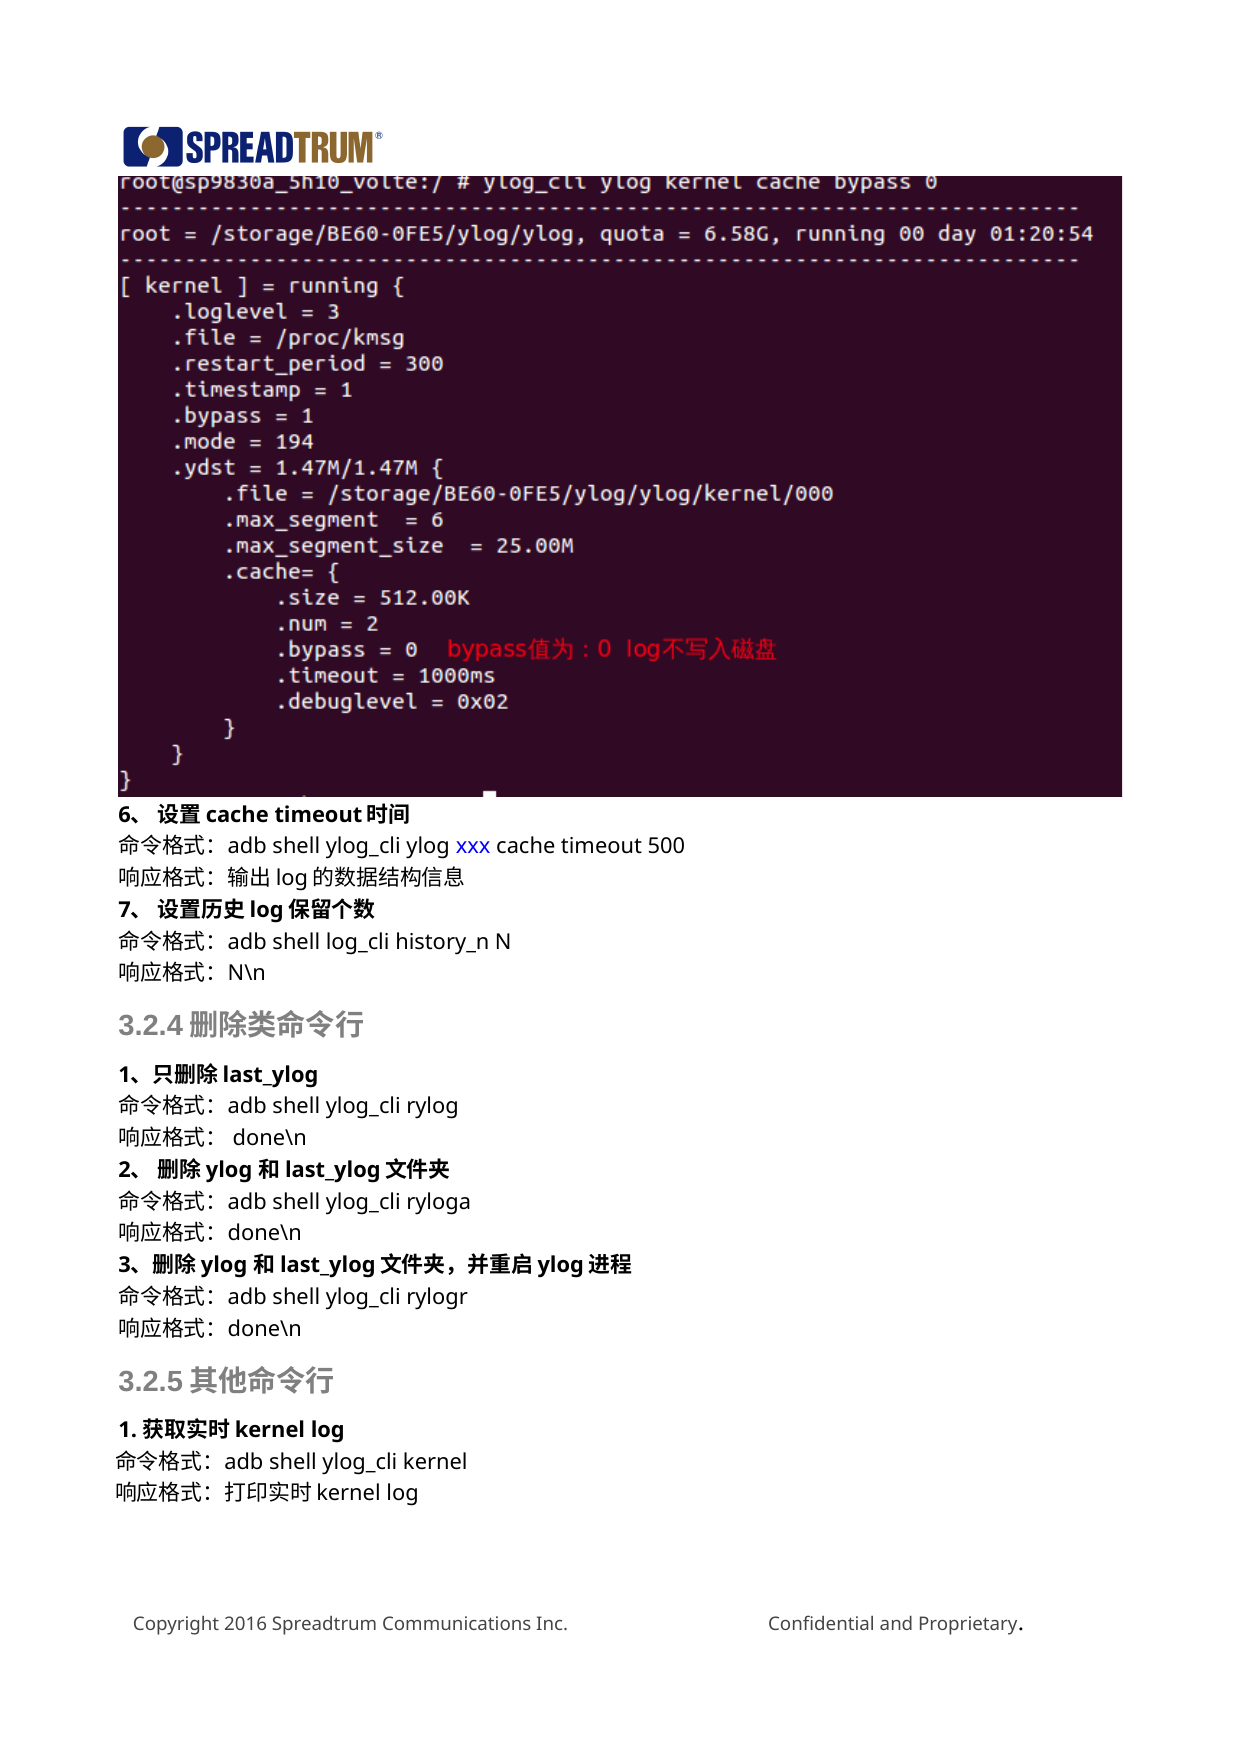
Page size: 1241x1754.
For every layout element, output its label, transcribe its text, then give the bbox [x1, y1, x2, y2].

subtitle 3.2.5其他命令行 [118, 1357, 1122, 1399]
list 命令格式：adb shell ylog_cli kernel [115, 1444, 1122, 1475]
text 6、 设置cache timeout时间 [118, 797, 1122, 828]
text 响应格式：N\n [118, 955, 1122, 987]
text 响应格式：done\n [118, 1311, 1122, 1342]
text 响应格式：输出log的数据结构信息 [118, 860, 1122, 892]
text 7、 设置历史log保留个数 [118, 892, 1122, 924]
text 2、 删除ylog 和 last_ylog文件夹 [118, 1152, 1122, 1184]
text 命令格式：adb shell ylog_cli ylog xxx cache timeout 500 [118, 828, 1122, 860]
picture [120, 123, 386, 168]
subtitle 3.2.4删除类命令行 [118, 1002, 1122, 1044]
text 命令格式：adb shell ylog_cli rylogr [118, 1279, 1122, 1311]
text 响应格式：done\n [118, 1215, 1122, 1247]
text 响应格式： done\n [118, 1120, 1122, 1152]
list 响应格式：打印实时kernel log [115, 1475, 1122, 1507]
text 1. 获取实时kernel log [118, 1412, 1122, 1444]
text 命令格式：adb shell ylog_cli ryloga [118, 1184, 1122, 1215]
picture [118, 176, 1123, 797]
text 命令格式：adb shell ylog_cli rylog [118, 1088, 1122, 1120]
text 3、删除ylog 和 last_ylog文件夹，并重启ylog进程 [118, 1247, 1122, 1279]
text 1、只删除last_ylog [118, 1057, 1122, 1088]
text 命令格式：adb shell log_cli history_n N [118, 924, 1122, 955]
